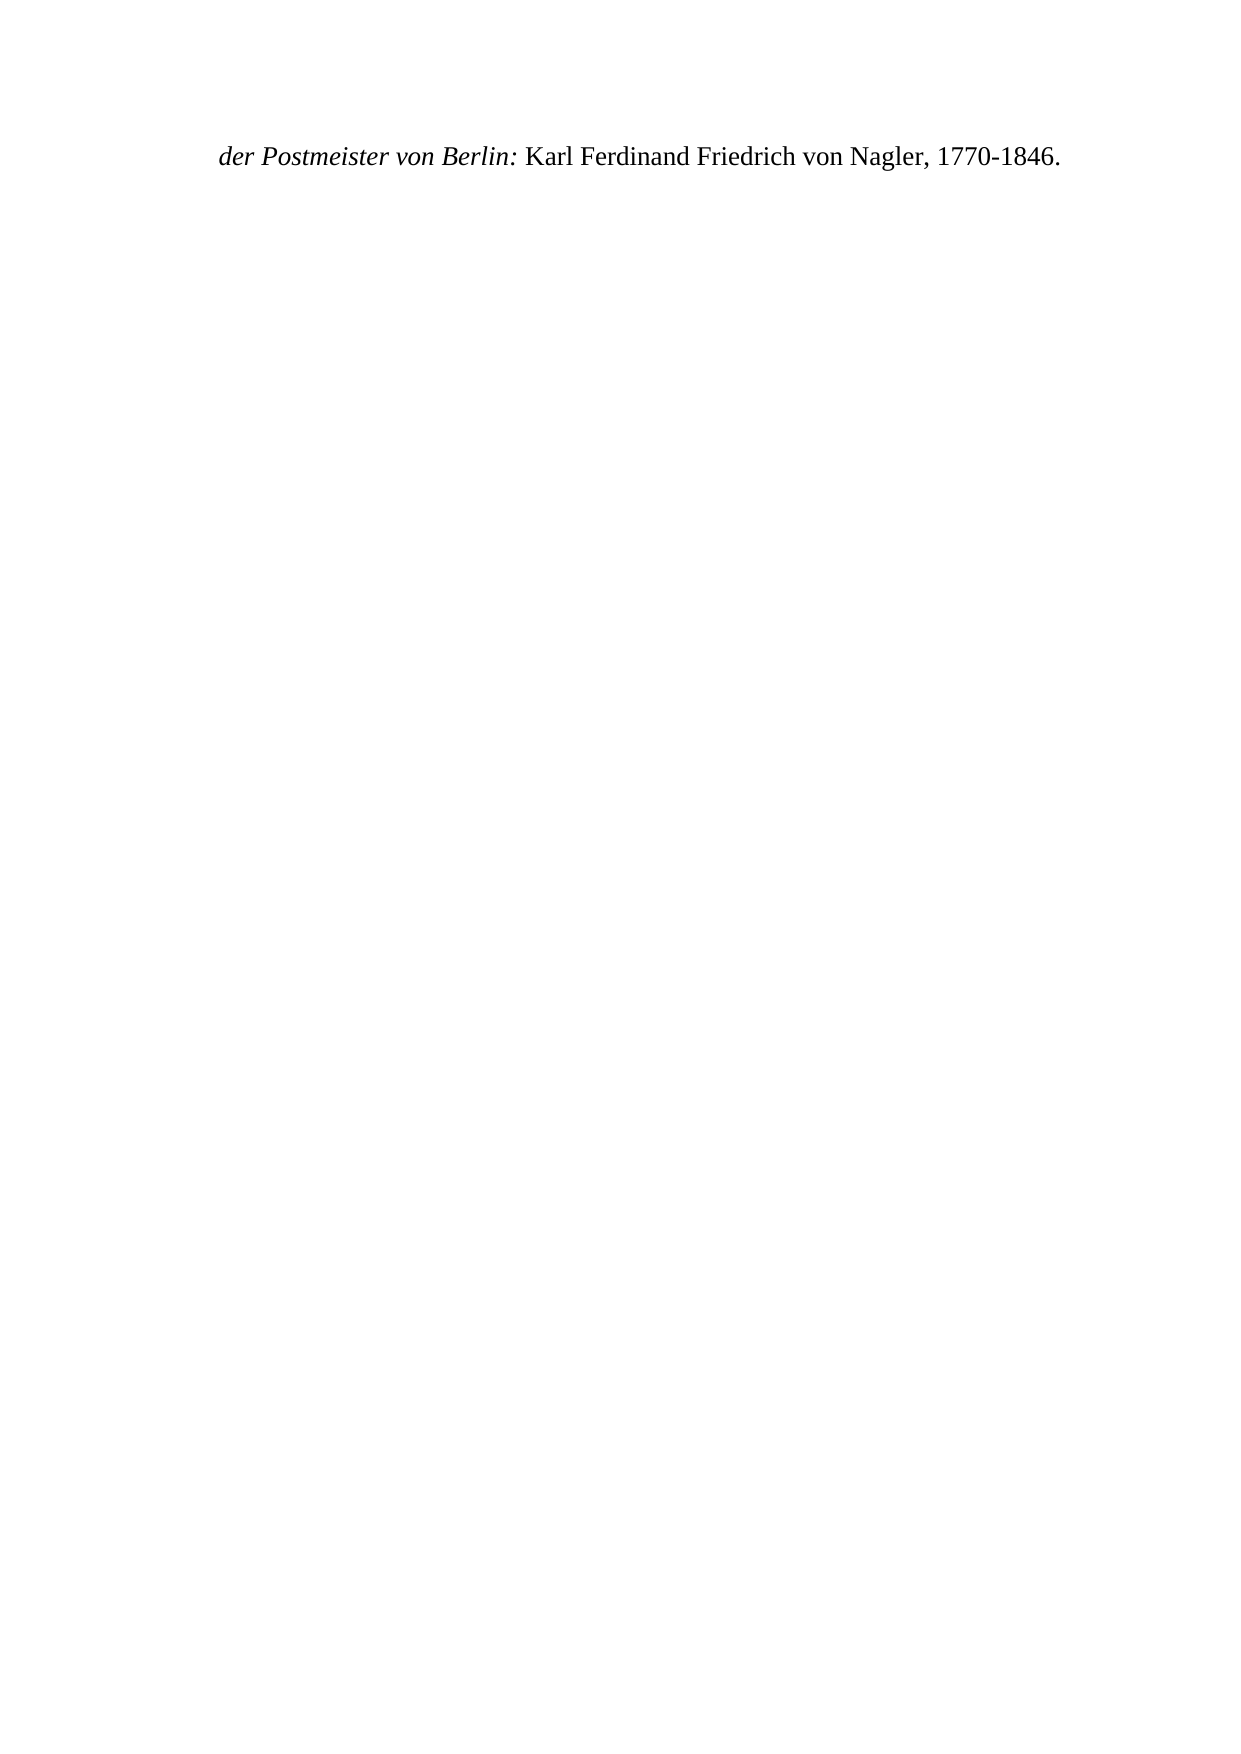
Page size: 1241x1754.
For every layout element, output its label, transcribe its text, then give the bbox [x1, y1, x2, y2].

text der Postmeister von Berlin: Karl Ferdinand Friedrich von Nagler, 1770-1846. [214, 142, 1081, 171]
